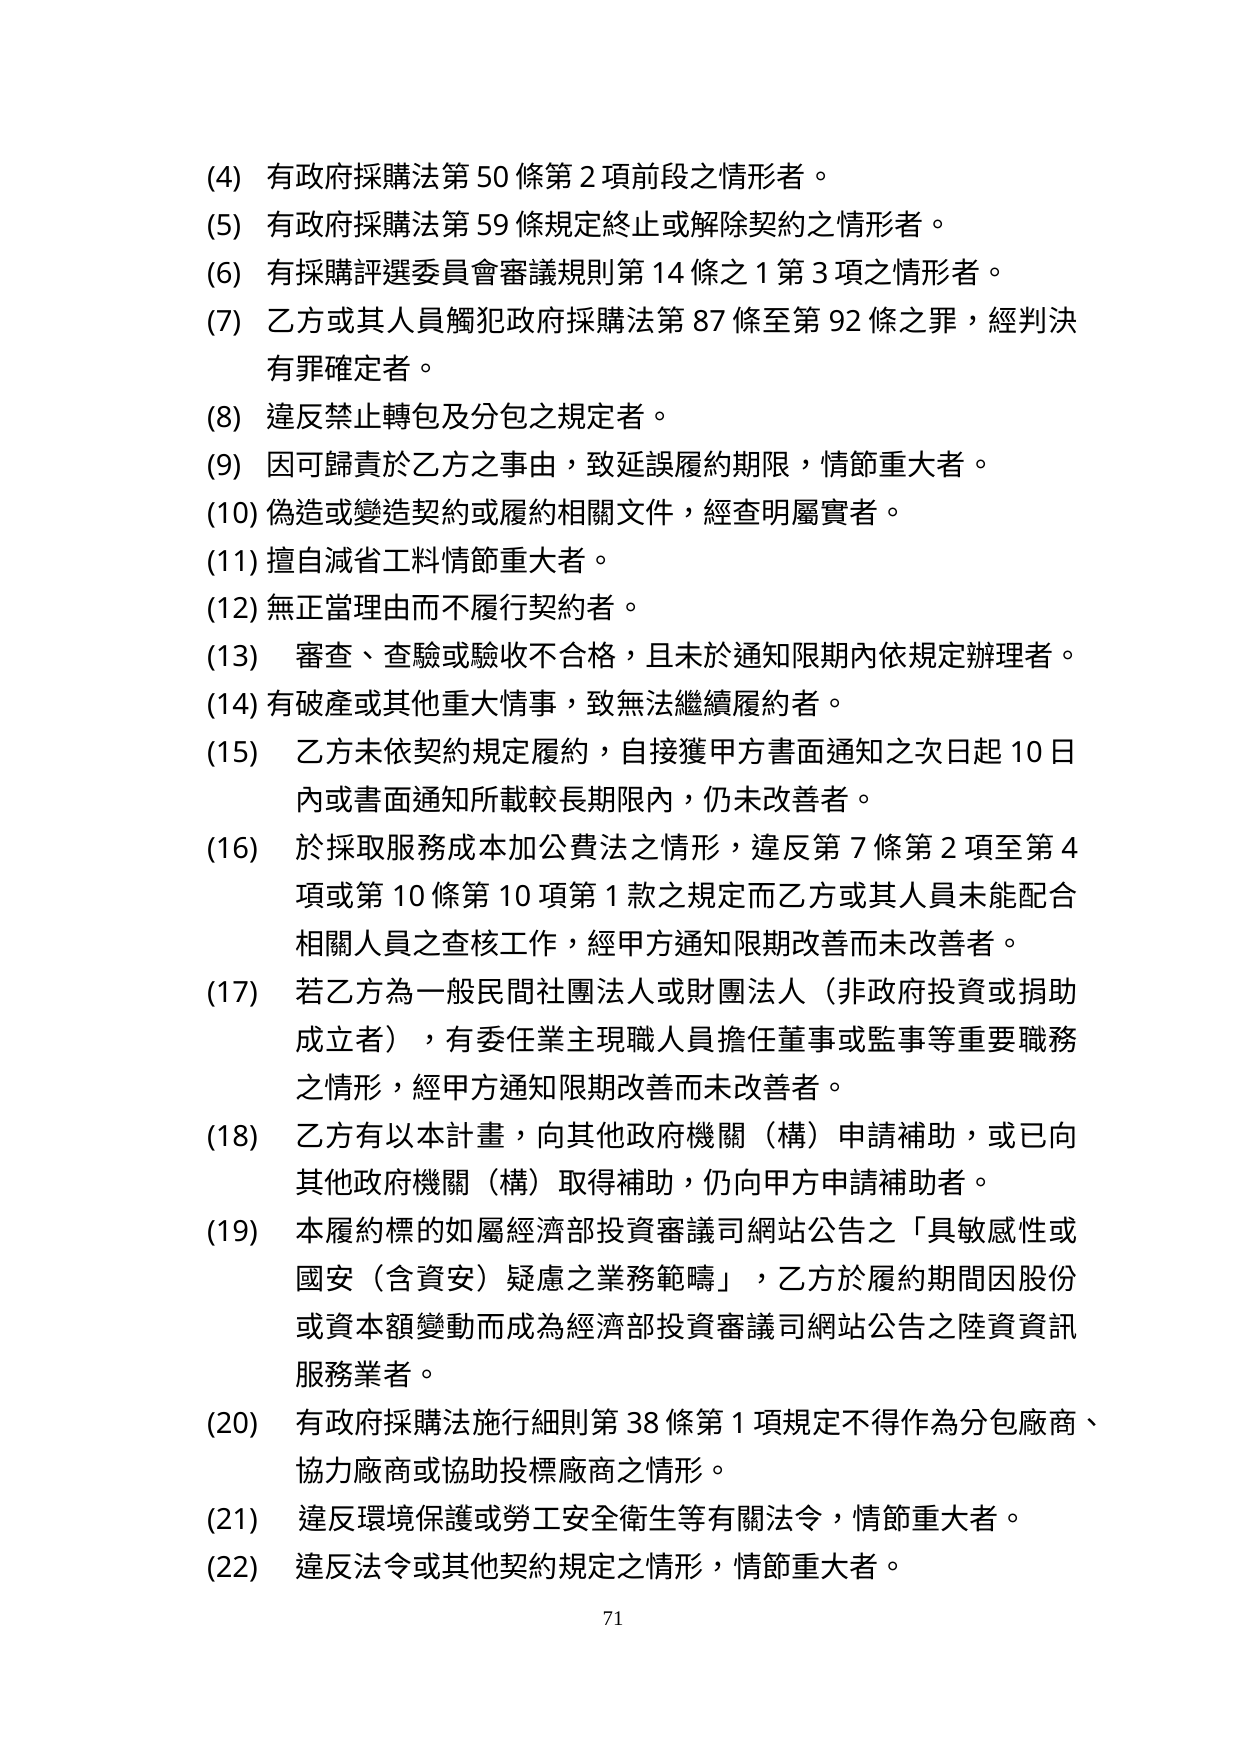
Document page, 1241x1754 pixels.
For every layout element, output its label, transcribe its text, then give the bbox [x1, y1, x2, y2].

list 有破產或其他重大情事，致無法繼續履約者。 [207, 676, 1078, 724]
list 乙方未依契約規定履約，自接獲甲方書面通知之次日起10日內或書面通知所載較長期限內，仍未改善者。 [207, 724, 1078, 820]
list 違反禁止轉包及分包之規定者。 [207, 389, 1078, 437]
list 違反法令或其他契約規定之情形，情節重大者。 [207, 1539, 1078, 1587]
list 無正當理由而不履行契約者。 [207, 581, 1078, 628]
list 本履約標的如屬經濟部投資審議司網站公告之「具敏感性或國安（含資安）疑慮之業務範疇」，乙方於履約期間因股份或資本額變動而成為經濟部投資審議司網站公告之陸資資訊服務業者。 [207, 1203, 1078, 1395]
list 乙方有以本計畫，向其他政府機關（構）申請補助，或已向其他政府機關（構）取得補助，仍向甲方申請補助者。 [207, 1108, 1078, 1203]
list 偽造或變造契約或履約相關文件，經查明屬實者。 [207, 485, 1078, 533]
list 擅自減省工料情節重大者。 [207, 533, 1078, 581]
list 乙方或其人員觸犯政府採購法第87條至第92條之罪，經判決有罪確定者。 [207, 293, 1078, 389]
list 若乙方為一般民間社團法人或財團法人（非政府投資或捐助成立者），有委任業主現職人員擔任董事或監事等重要職務之情形，經甲方通知限期改善而未改善者。 [207, 964, 1078, 1108]
list 有政府採購法第59條規定終止或解除契約之情形者。 [207, 197, 1078, 245]
list 有採購評選委員會審議規則第14條之1第3項之情形者。 [207, 245, 1078, 293]
list 有政府採購法第50條第2項前段之情形者。 [207, 149, 1078, 197]
list 因可歸責於乙方之事由，致延誤履約期限，情節重大者。 [207, 437, 1078, 485]
list 審查、查驗或驗收不合格，且未於通知限期內依規定辦理者。 [207, 628, 1078, 676]
list 於採取服務成本加公費法之情形，違反第7條第2項至第4項或第10條第10項第1款之規定而乙方或其人員未能配合相關人員之查核工作，經甲方通知限期改善而未改善者。 [207, 820, 1078, 964]
list 違反環境保護或勞工安全衛生等有關法令，情節重大者。 [207, 1491, 1078, 1539]
list 有政府採購法施行細則第38條第1項規定不得作為分包廠商、協力廠商或協助投標廠商之情形。 [207, 1395, 1078, 1491]
